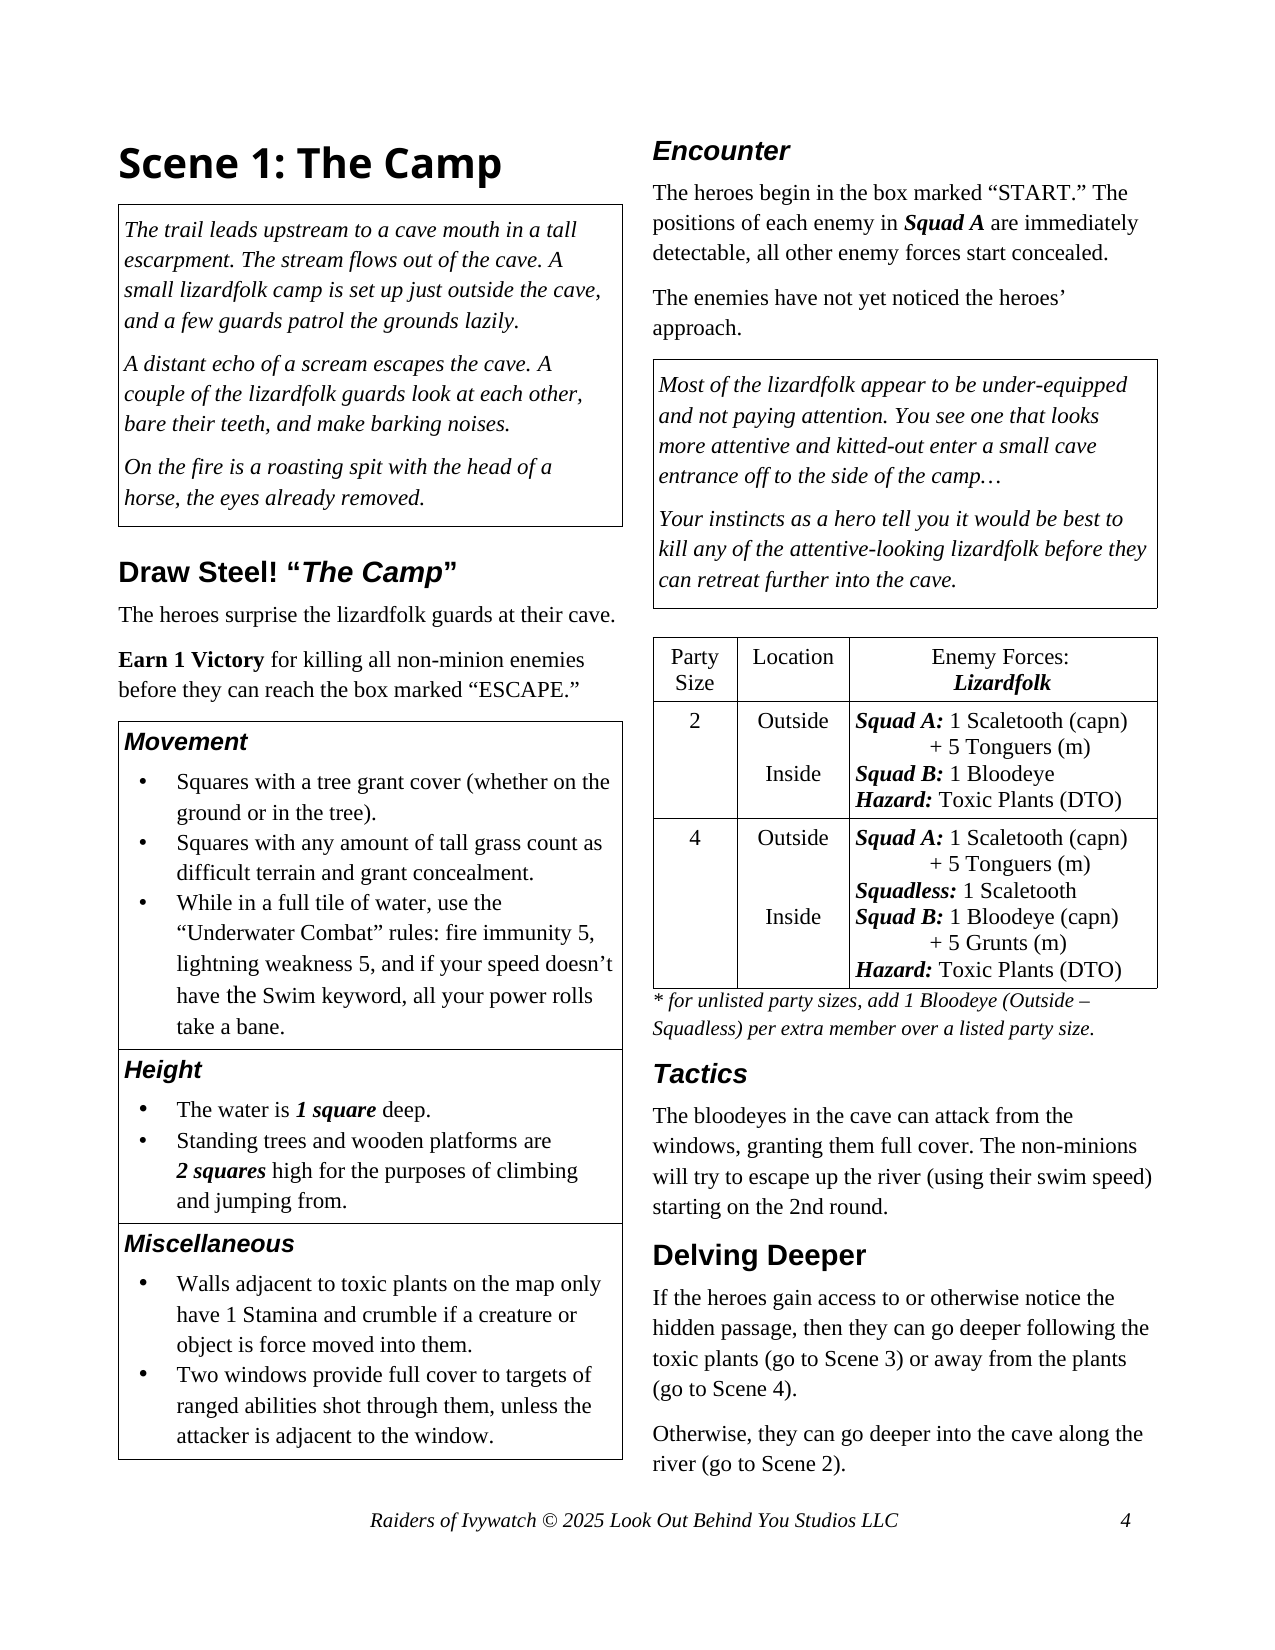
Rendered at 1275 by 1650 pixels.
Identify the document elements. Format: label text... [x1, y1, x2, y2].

subtitle Tactics [652, 1058, 1157, 1089]
subtitle Encounter [652, 134, 1157, 166]
subtitle Scene 1: The Camp [118, 134, 622, 191]
text Earn 1 Victory for killing all non-minion enemies before they can reach the box marked “ESCAPE.” [118, 646, 622, 703]
text The enemies have not yet noticed the heroes’ approach. [652, 284, 1157, 341]
table_header The trail leads upstream to a cave mouth in a tall escarpment. The stream flows out of the cave. A small lizardfolk camp is set up just outside the cave, and a few guards patrol the grounds lazily. A distant echo of a scream escapes the cave. A couple of the lizardfolk guards look at each other, bare their teeth, and make barking noises. On the fire is a roasting spit with the head of a horse, the eyes already removed. [119, 205, 622, 526]
subtitle Delving Deeper [652, 1238, 1157, 1271]
table_cell Squad A: 1 Scaletooth (capn) + 5 Tonguers (m) Squad B: 1 Bloodeye Hazard: Toxic Plants (DTO) [850, 702, 1157, 818]
table_cell 2 [654, 702, 737, 818]
text If the heroes gain access to or otherwise notice the hidden passage, then they can go deeper following the toxic plants (go to Scene 3) or away from the plants (go to Scene 4). [652, 1284, 1157, 1401]
table_header Most of the lizardfolk appear to be under-equipped and not paying attention. You see one that looks more attentive and kitted-out enter a small cave entrance off to the side of the camp… Your instincts as a hero tell you it would be best to kill any of the attentive-looking lizardfolk before they can retreat further into the cave. [654, 360, 1157, 608]
table_header Enemy Forces: Lizardfolk [850, 638, 1157, 701]
table_cell Height The water is 1 square deep. Standing trees and wooden platforms are 2 squares high for the purposes of climbing and jumping from. [119, 1050, 622, 1223]
text The heroes begin in the box marked “START.” The positions of each enemy in Squad A are immediately detectable, all other enemy forces start concealed. [652, 179, 1157, 266]
table_cell Outside Inside [738, 702, 849, 818]
text The bloodeyes in the cave can attack from the windows, granting them full cover. The non-minions will try to escape up the river (using their swim speed) starting on the 2nd round. [652, 1102, 1157, 1219]
text The heroes surprise the lizardfolk guards at their cave. [118, 601, 622, 628]
text * for unlisted party sizes, add 1 Bloodeye (Outside – Squadless) per extra member over a listed party size. [652, 988, 1157, 1039]
subtitle Draw Steel! “The Camp” [118, 555, 622, 589]
text Otherwise, they can go deeper into the cave along the river (go to Scene 2). [652, 1419, 1157, 1476]
table_cell 4 [654, 819, 737, 988]
table_header Location [738, 638, 849, 701]
table_cell Squad A: 1 Scaletooth (capn) + 5 Tonguers (m) Squadless: 1 Scaletooth Squad B: 1 Bloodeye (capn) + 5 Grunts (m) Hazard: Toxic Plants (DTO) [850, 819, 1157, 988]
table_header Party Size [654, 638, 737, 701]
table_cell Miscellaneous Walls adjacent to toxic plants on the map only have 1 Stamina and crumble if a creature or object is force moved into them. Two windows provide full cover to targets of ranged abilities shot through them, unless the attacker is adjacent to the window. [119, 1224, 622, 1459]
table_cell Outside Inside [738, 819, 849, 988]
table_header Movement Squares with a tree grant cover (whether on the ground or in the tree). Squares with any amount of tall grass count as difficult terrain and grant concealment. While in a full tile of water, use the “Underwater Combat” rules: fire immunity 5, lightning weakness 5, and if your speed doesn’t have the Swim keyword, all your power rolls take a bane. [119, 722, 622, 1049]
